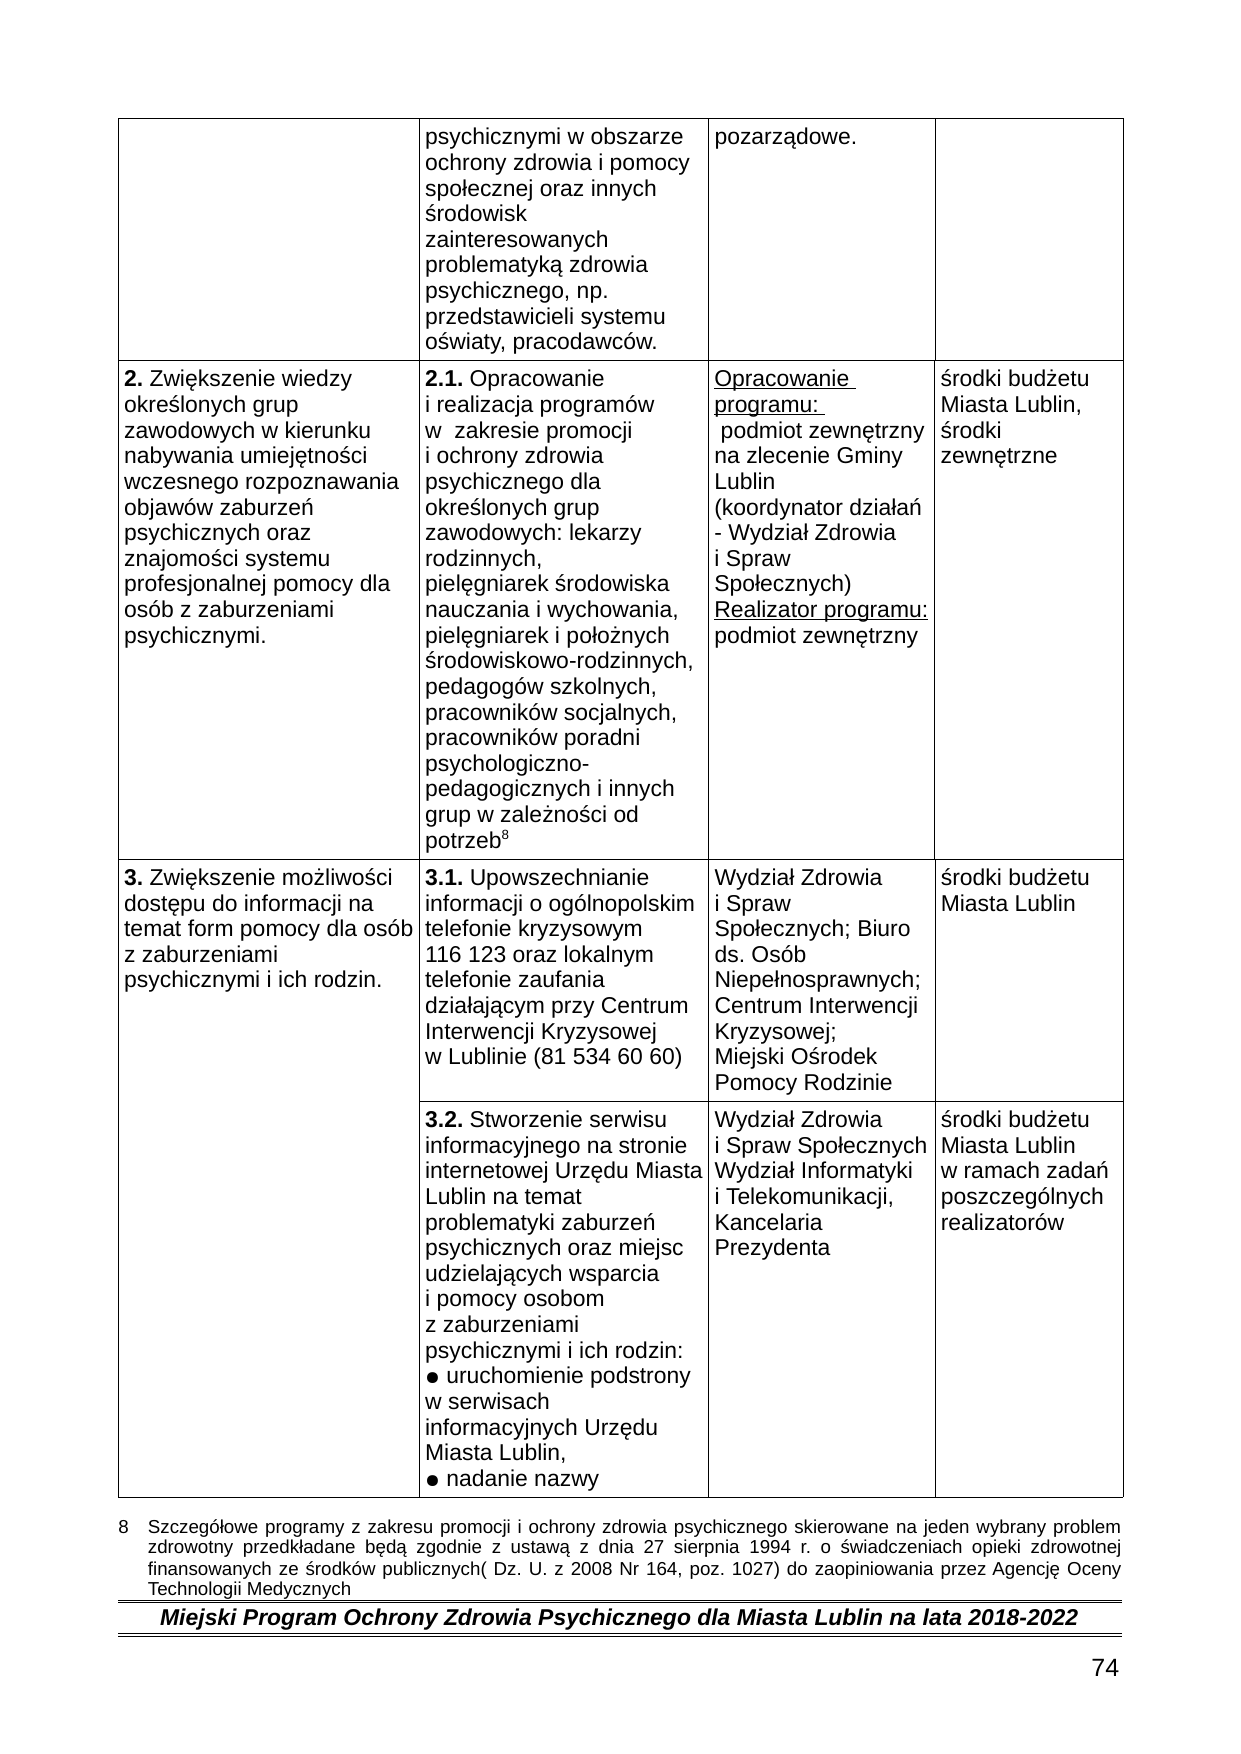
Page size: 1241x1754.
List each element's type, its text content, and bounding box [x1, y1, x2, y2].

table_cell psychicznymi w obszarze ochrony zdrowia i pomocy społecznej oraz innych środowisk zainteresowanych problematyką zdrowia psychicznego, np. przedstawicieli systemu oświaty, pracodawców. [420, 119, 708, 360]
table_cell środki budżetu Miasta Lublin, środki zewnętrzne [935, 361, 1123, 859]
table_cell [936, 119, 1123, 360]
table_cell 2.1. Opracowanie i realizacja programów w zakresie promocji i ochrony zdrowia psychicznego dla określonych grup zawodowych: lekarzy rodzinnych, pielęgniarek środowiska nauczania i wychowania, pielęgniarek i położnych środowiskowo-rodzinnych, pedagogów szkolnych, pracowników socjalnych, pracowników poradni psychologiczno-pedagogicznych i innych grup w zależności od potrzeb [420, 361, 708, 859]
table_cell 3.2. Stworzenie serwisu informacyjnego na stronie internetowej Urzędu Miasta Lublin na temat problematyki zaburzeń psychicznych oraz miejsc udzielających wsparcia i pomocy osobom z zaburzeniami psychicznymi i ich rodzin: uruchomienie podstrony w serwisach informacyjnych Urzędu Miasta Lublin, nadanie nazwy [420, 1102, 708, 1497]
table_header 3.1. Upowszechnianie informacji o ogólnopolskim telefonie kryzysowym 116 123 oraz lokalnym telefonie zaufania działającym przy Centrum Interwencji Kryzysowej w Lublinie (81 534 60 60) [420, 860, 708, 1101]
table_cell pozarządowe. [709, 119, 935, 360]
table_cell [119, 119, 419, 360]
table_cell Opracowanie programu: podmiot zewnętrzny na zlecenie Gminy Lublin (koordynator działań - Wydział Zdrowia i Spraw Społecznych) Realizator programu: podmiot zewnętrzny [709, 361, 934, 859]
table_cell środki budżetu Miasta Lublin w ramach zadań poszczególnych realizatorów [936, 1102, 1123, 1497]
table_header środki budżetu Miasta Lublin [936, 860, 1123, 1101]
table_header Wydział Zdrowia i Spraw Społecznych; Biuro ds. Osób Niepełnosprawnych;Centrum Interwencji Kryzysowej; Miejski Ośrodek Pomocy Rodzinie [709, 860, 935, 1101]
table_cell 3. Zwiększenie możliwości dostępu do informacji na temat form pomocy dla osób z zaburzeniami psychicznymi i ich rodzin. [119, 860, 419, 1497]
table_cell Wydział Zdrowia i Spraw Społecznych Wydział Informatyki i Telekomunikacji, Kancelaria Prezydenta [709, 1102, 935, 1497]
table_cell 2. Zwiększenie wiedzy określonych grup zawodowych w kierunku nabywania umiejętności wczesnego rozpoznawania objawów zaburzeń psychicznych oraz znajomości systemu profesjonalnej pomocy dla osób z zaburzeniami psychicznymi. [119, 361, 419, 859]
